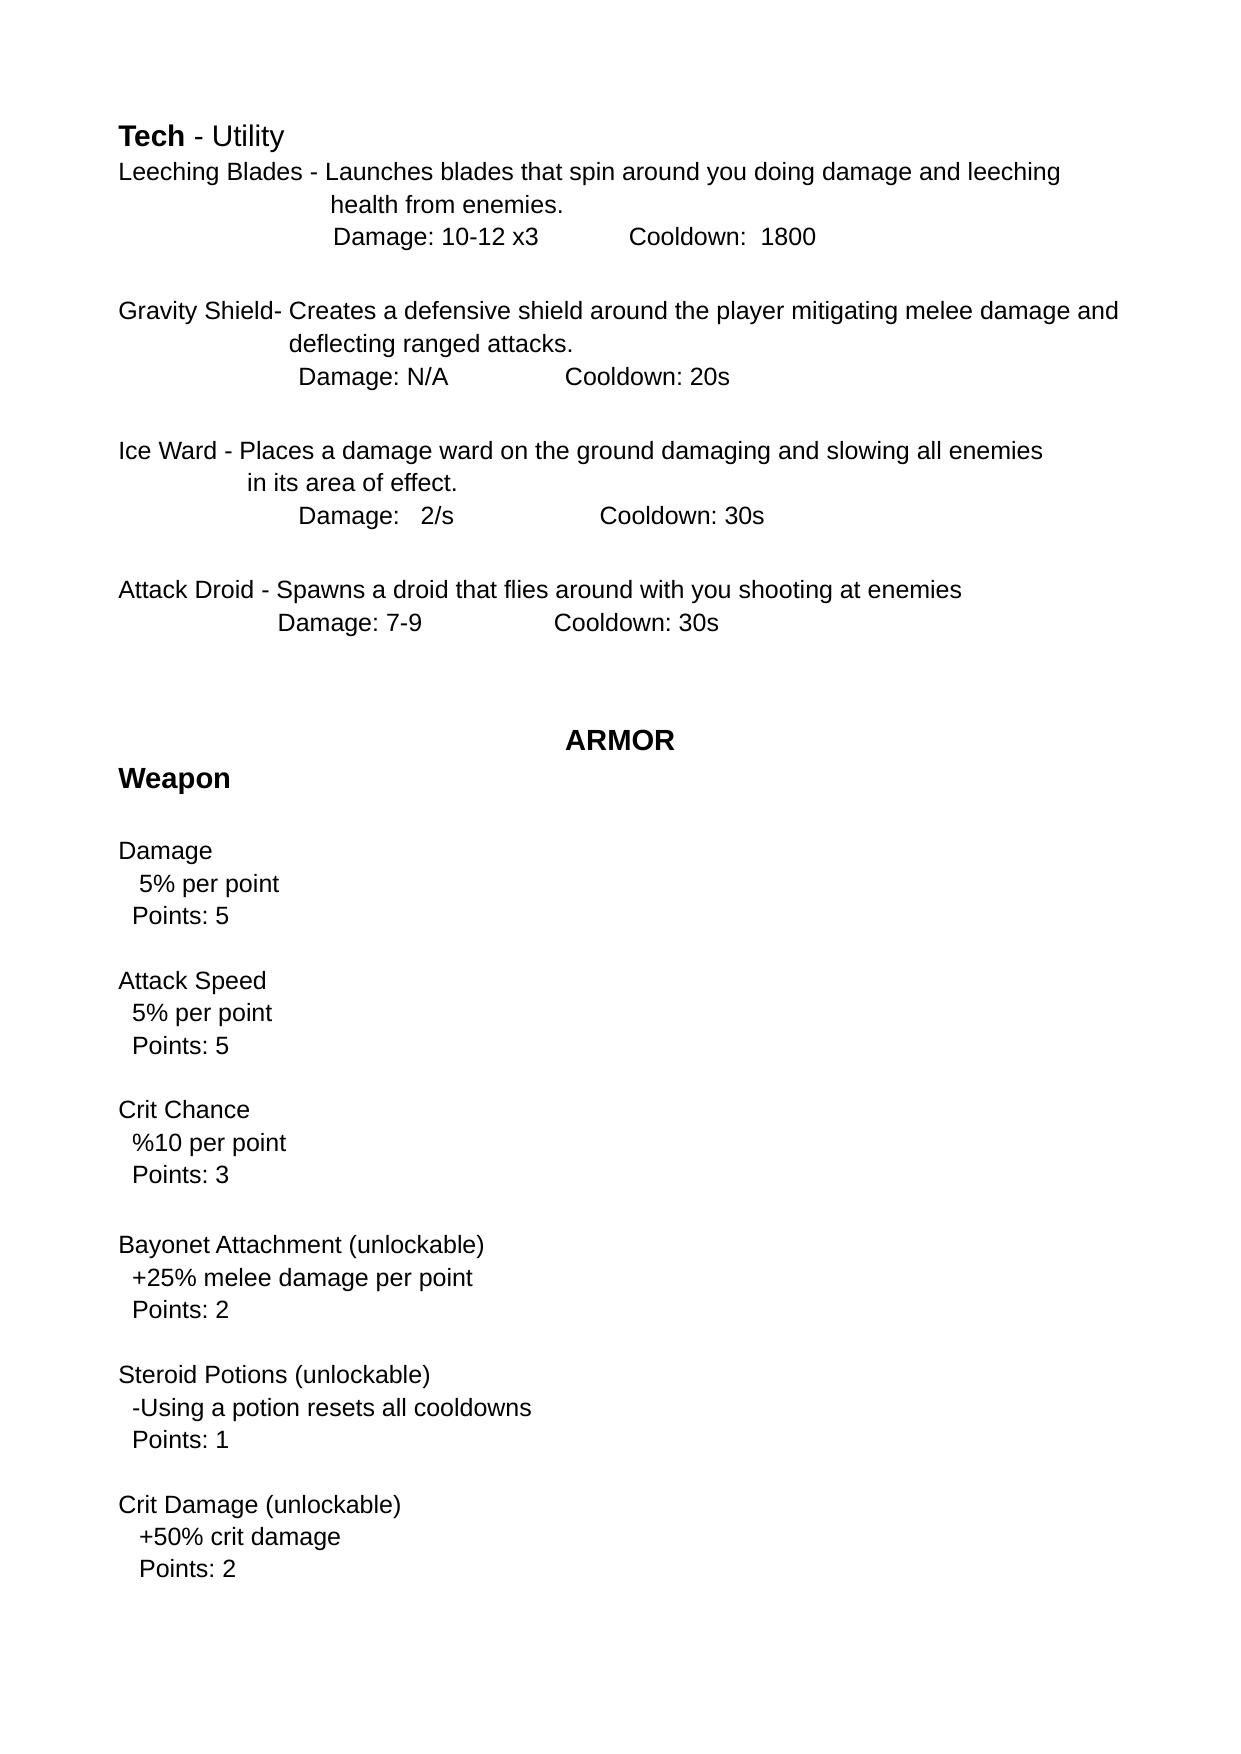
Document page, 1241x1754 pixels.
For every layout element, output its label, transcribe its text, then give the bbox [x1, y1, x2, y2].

text Steroid Potions (unlockable) [118, 1360, 1122, 1389]
text ARMOR [118, 723, 1122, 756]
text %10 per point [118, 1128, 1122, 1157]
text Damage [118, 836, 1122, 865]
text Damage: 2/s Cooldown: 30s [118, 501, 1122, 530]
text Gravity Shield- Creates a defensive shield around the player mitigating melee damage and deflecting ranged attacks. [118, 296, 1122, 358]
text Leeching Blades - Launches blades that spin around you doing damage and leeching health from enemies. [118, 157, 1122, 218]
text Tech - Utility [118, 118, 1122, 152]
text Weapon [118, 761, 1122, 794]
text Bayonet Attachment (unlockable) [118, 1231, 1122, 1259]
text -Using a potion resets all cooldowns [118, 1392, 1122, 1421]
text Ice Ward - Places a damage ward on the ground damaging and slowing all enemies in its area of effect. [118, 436, 1122, 497]
text Damage: 10-12 x3 Cooldown: 1800 [118, 222, 1122, 251]
text Crit Chance [118, 1096, 1122, 1124]
text Attack Speed [118, 966, 1122, 995]
text Crit Damage (unlockable) [118, 1490, 1122, 1518]
text Points: 1 [118, 1425, 1122, 1454]
text +50% crit damage [118, 1522, 1122, 1551]
text +25% melee damage per point [118, 1263, 1122, 1292]
text Damage: N/A Cooldown: 20s [118, 362, 1122, 390]
text Attack Droid - Spawns a droid that flies around with you shooting at enemies [118, 575, 1122, 604]
text Points: 2 [118, 1554, 1122, 1583]
text 5% per point [118, 869, 1122, 897]
text 5% per point [118, 998, 1122, 1027]
text Points: 5 [118, 1031, 1122, 1059]
text Points: 2 [118, 1295, 1122, 1324]
text Points: 5 [118, 901, 1122, 930]
text Damage: 7-9 Cooldown: 30s [118, 608, 1122, 636]
text Points: 3 [118, 1160, 1122, 1189]
